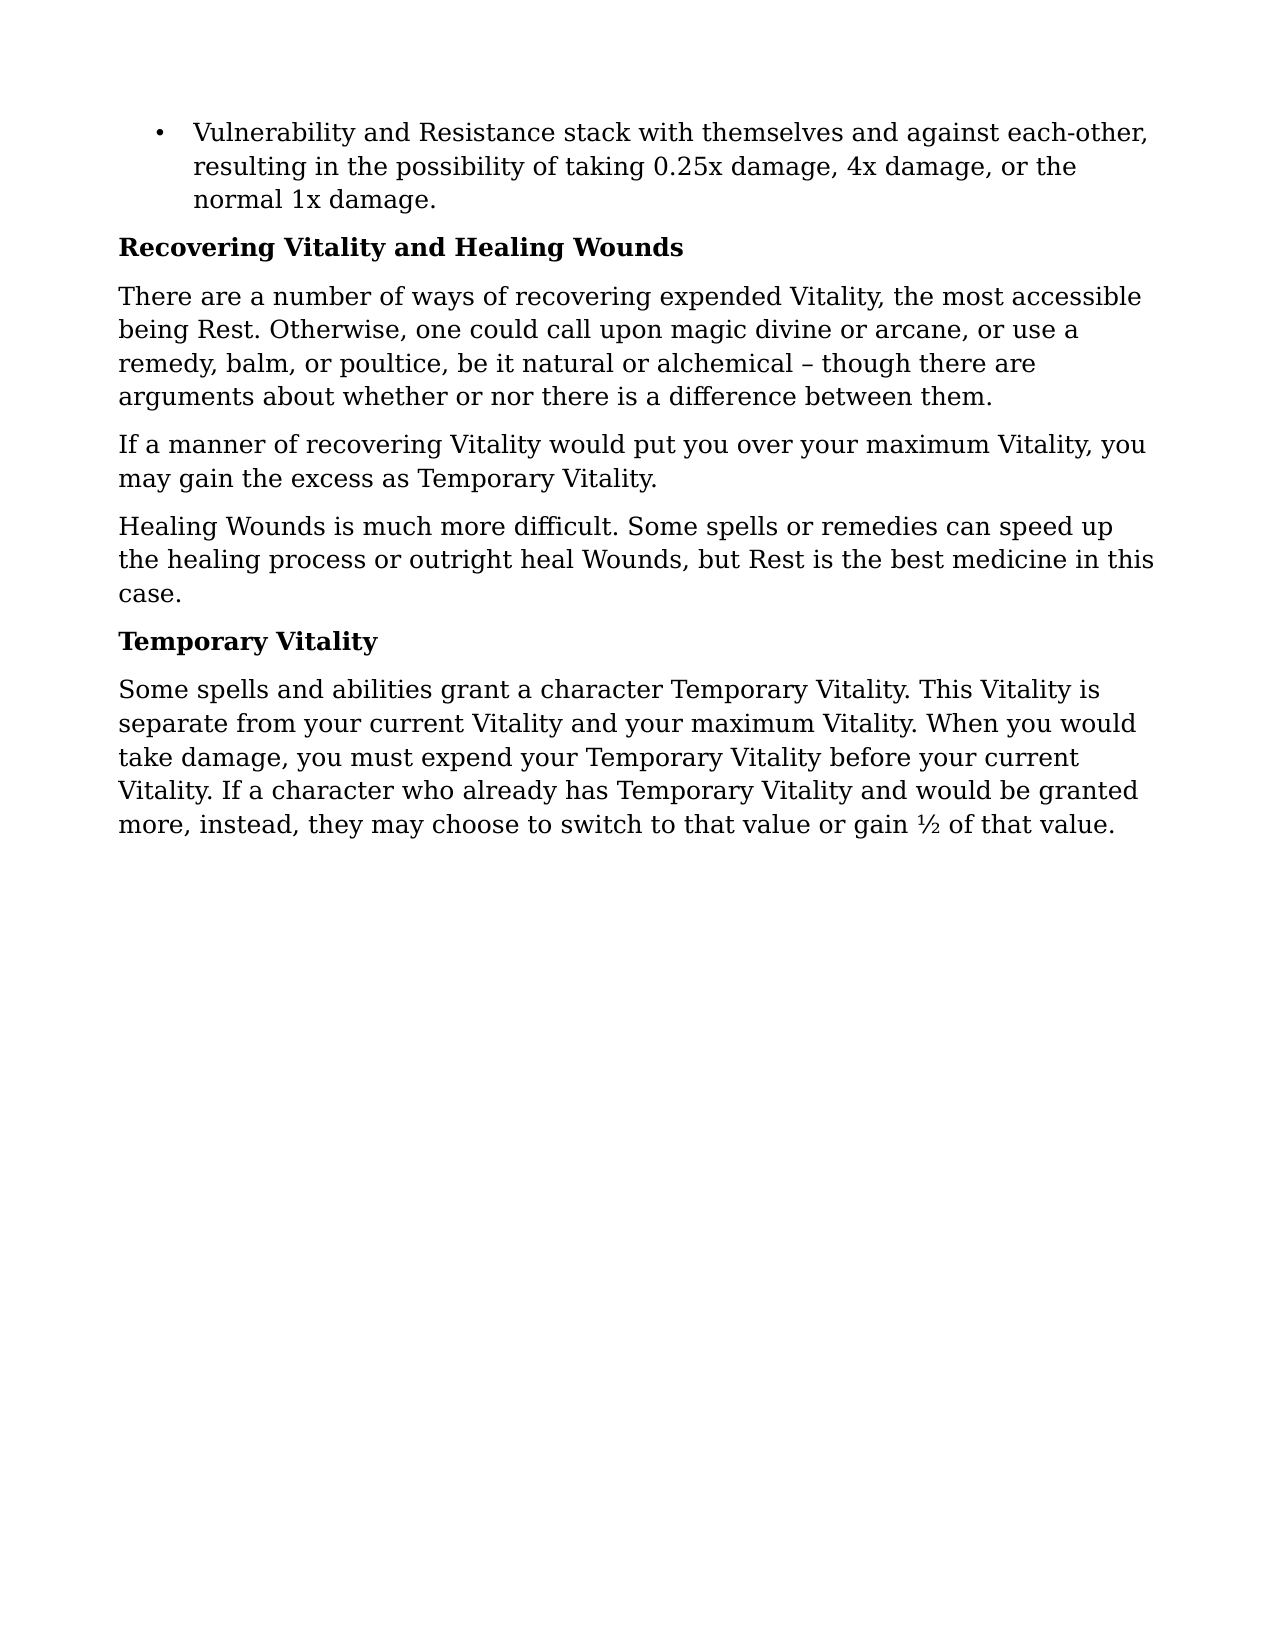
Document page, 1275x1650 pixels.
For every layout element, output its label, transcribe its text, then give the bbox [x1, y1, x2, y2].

list Vulnerability and Resistance stack with themselves and against each-other, resulting in the possibility of taking 0.25x damage, 4x damage, or the normal 1x damage. [156, 118, 1157, 214]
text Recovering Vitality and Healing Wounds [118, 233, 1157, 263]
text There are a number of ways of recovering expended Vitality, the most accessible being Rest. Otherwise, one could call upon magic divine or arcane, or use a remedy, balm, or poultice, be it natural or alchemical – though there are arguments about whether or nor there is a difference between them. [118, 282, 1157, 411]
text Healing Wounds is much more difficult. Some spells or remedies can speed up the healing process or outright heal Wounds, but Rest is the best medicine in this case. [118, 512, 1157, 608]
text If a manner of recovering Vitality would put you over your maximum Vitality, you may gain the excess as Temporary Vitality. [118, 430, 1157, 493]
text Temporary Vitality [118, 627, 1157, 657]
text Some spells and abilities grant a character Temporary Vitality. This Vitality is separate from your current Vitality and your maximum Vitality. When you would take damage, you must expend your Temporary Vitality before your current Vitality. If a character who already has Temporary Vitality and would be granted more, instead, they may choose to switch to that value or gain ½ of that value. [118, 676, 1157, 839]
